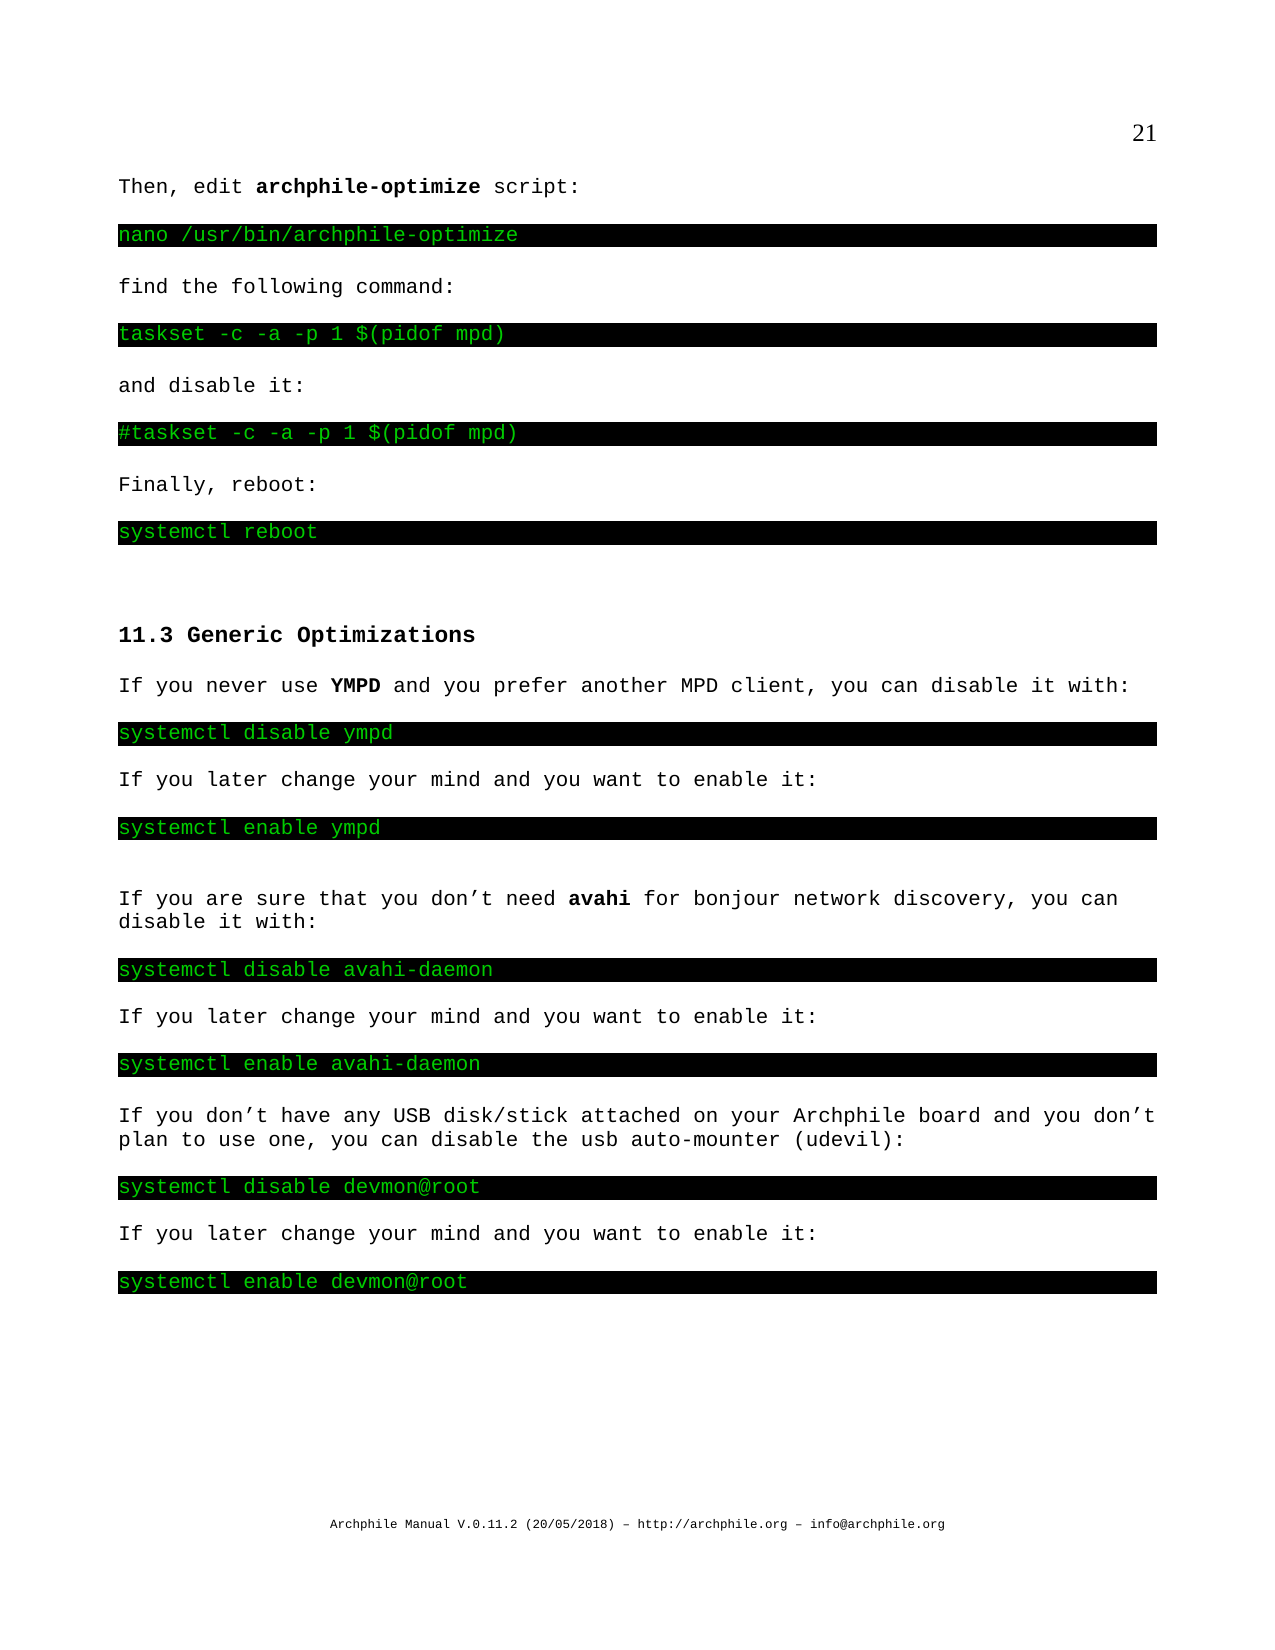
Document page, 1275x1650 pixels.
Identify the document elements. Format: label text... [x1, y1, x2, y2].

text If you later change your mind and you want to enable it: [118, 1223, 1157, 1247]
text If you never use YMPD and you prefer another MPD client, you can disable it with: [118, 675, 1157, 698]
text find the following command: [118, 276, 1157, 299]
text taskset -c -a -p 1 $(pidof mpd) [118, 323, 1157, 347]
text systemctl reboot [118, 521, 1157, 545]
text systemctl disable avahi-daemon [118, 958, 1157, 982]
text Then, edit archphile-optimize script: [118, 176, 1157, 200]
text and disable it: [118, 375, 1157, 398]
text systemctl disable devmon@root [118, 1176, 1157, 1200]
text Finally, reboot: [118, 474, 1157, 498]
text If you later change your mind and you want to enable it: [118, 1006, 1157, 1029]
text #taskset -c -a -p 1 $(pidof mpd) [118, 422, 1157, 446]
text If you are sure that you don’t need avahi for bonjour network discovery, you can disable it with: [118, 888, 1157, 935]
text 11.3 Generic Optimizations [118, 623, 1157, 649]
text systemctl disable ympd [118, 722, 1157, 746]
text systemctl enable avahi-daemon [118, 1053, 1157, 1077]
text If you later change your mind and you want to enable it: [118, 769, 1157, 793]
text systemctl enable ympd [118, 817, 1157, 840]
text If you don’t have any USB disk/stick attached on your Archphile board and you don’t plan to use one, you can disable the usb auto-mounter (udevil): [118, 1105, 1157, 1152]
text nano /usr/bin/archphile-optimize [118, 224, 1157, 247]
text systemctl enable devmon@root [118, 1271, 1157, 1294]
